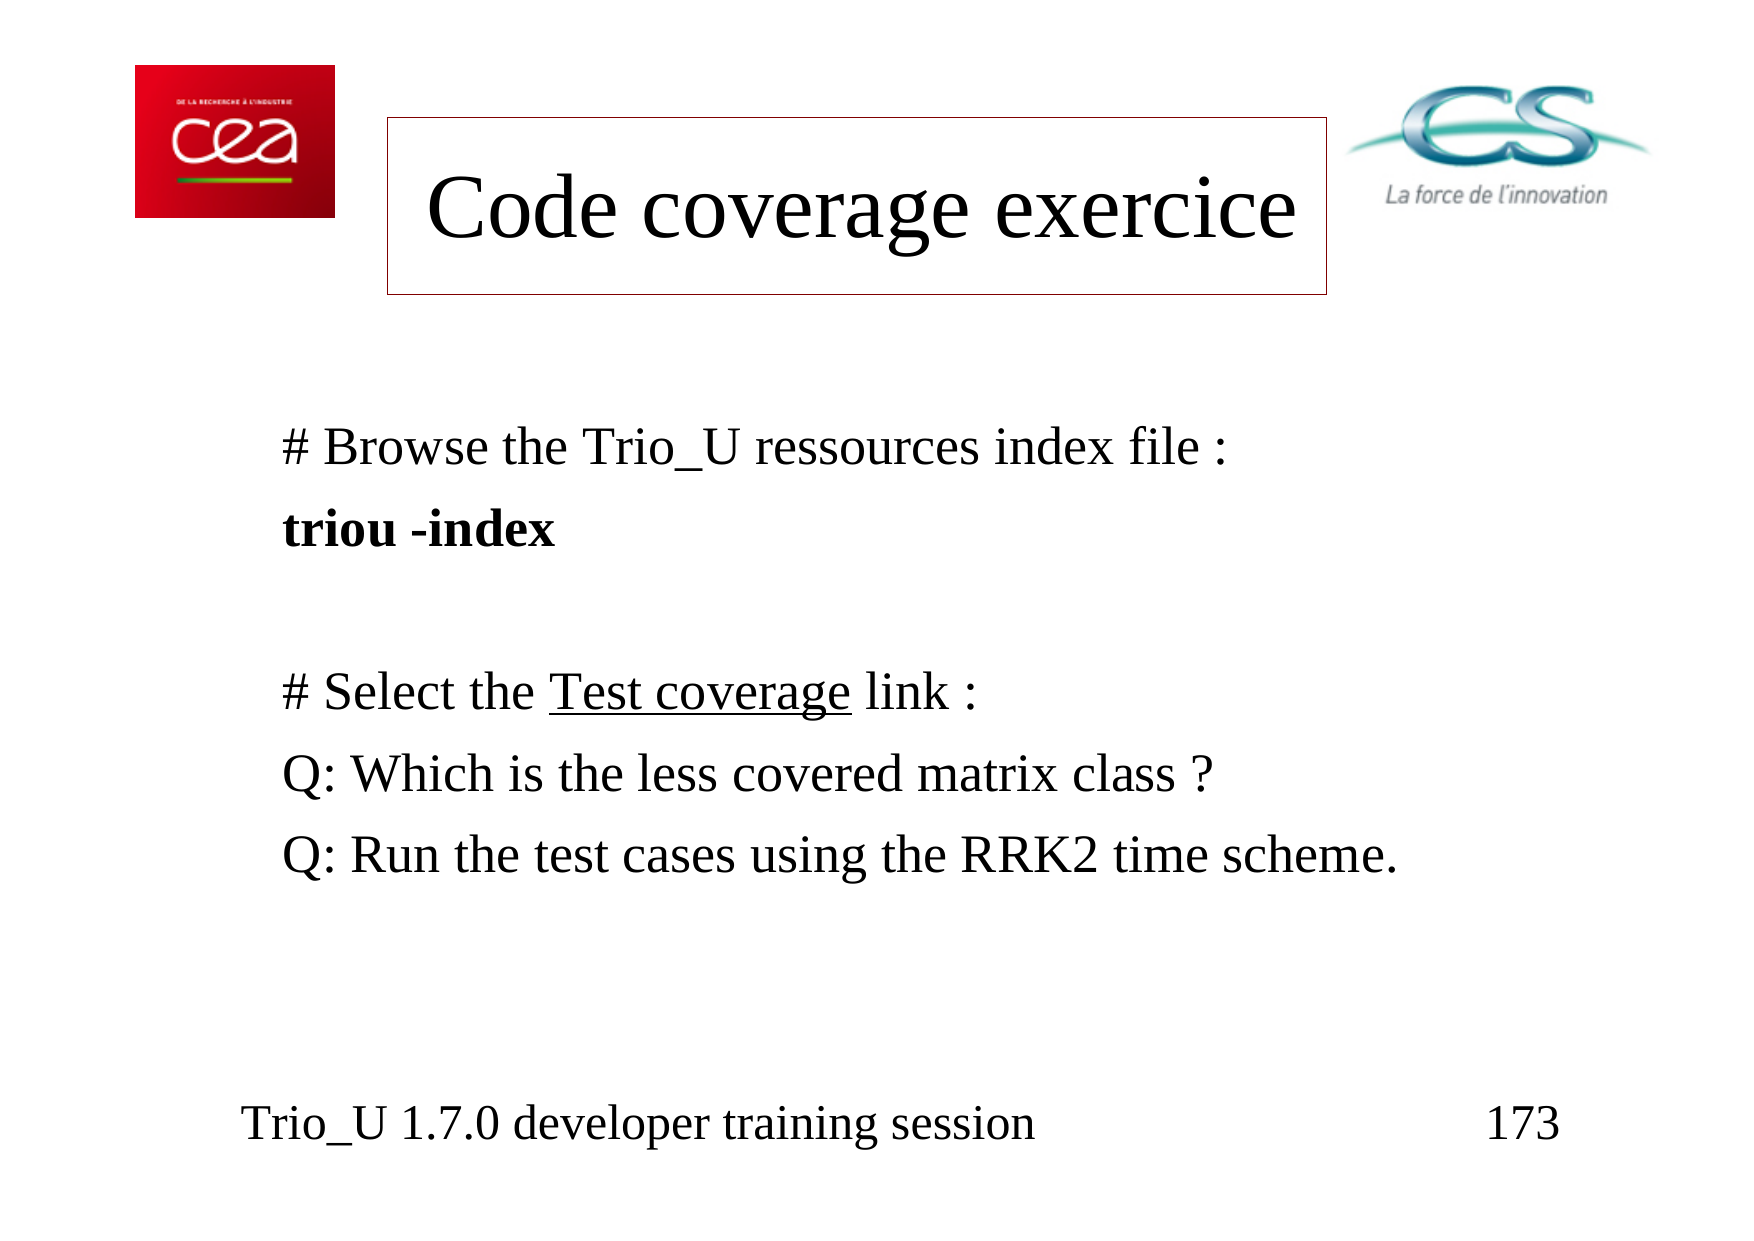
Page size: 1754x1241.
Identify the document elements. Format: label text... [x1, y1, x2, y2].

picture [135, 65, 335, 218]
title Code coverage exercice [187, 76, 1538, 327]
picture [1340, 73, 1662, 218]
subtitle # Browse the Trio_U ressources index file : triou -index # Select the Test coverage link : Q: Which is the less covered matrix class ? Q: Run the test cases using the RRK2 time scheme. [226, 323, 1577, 1241]
